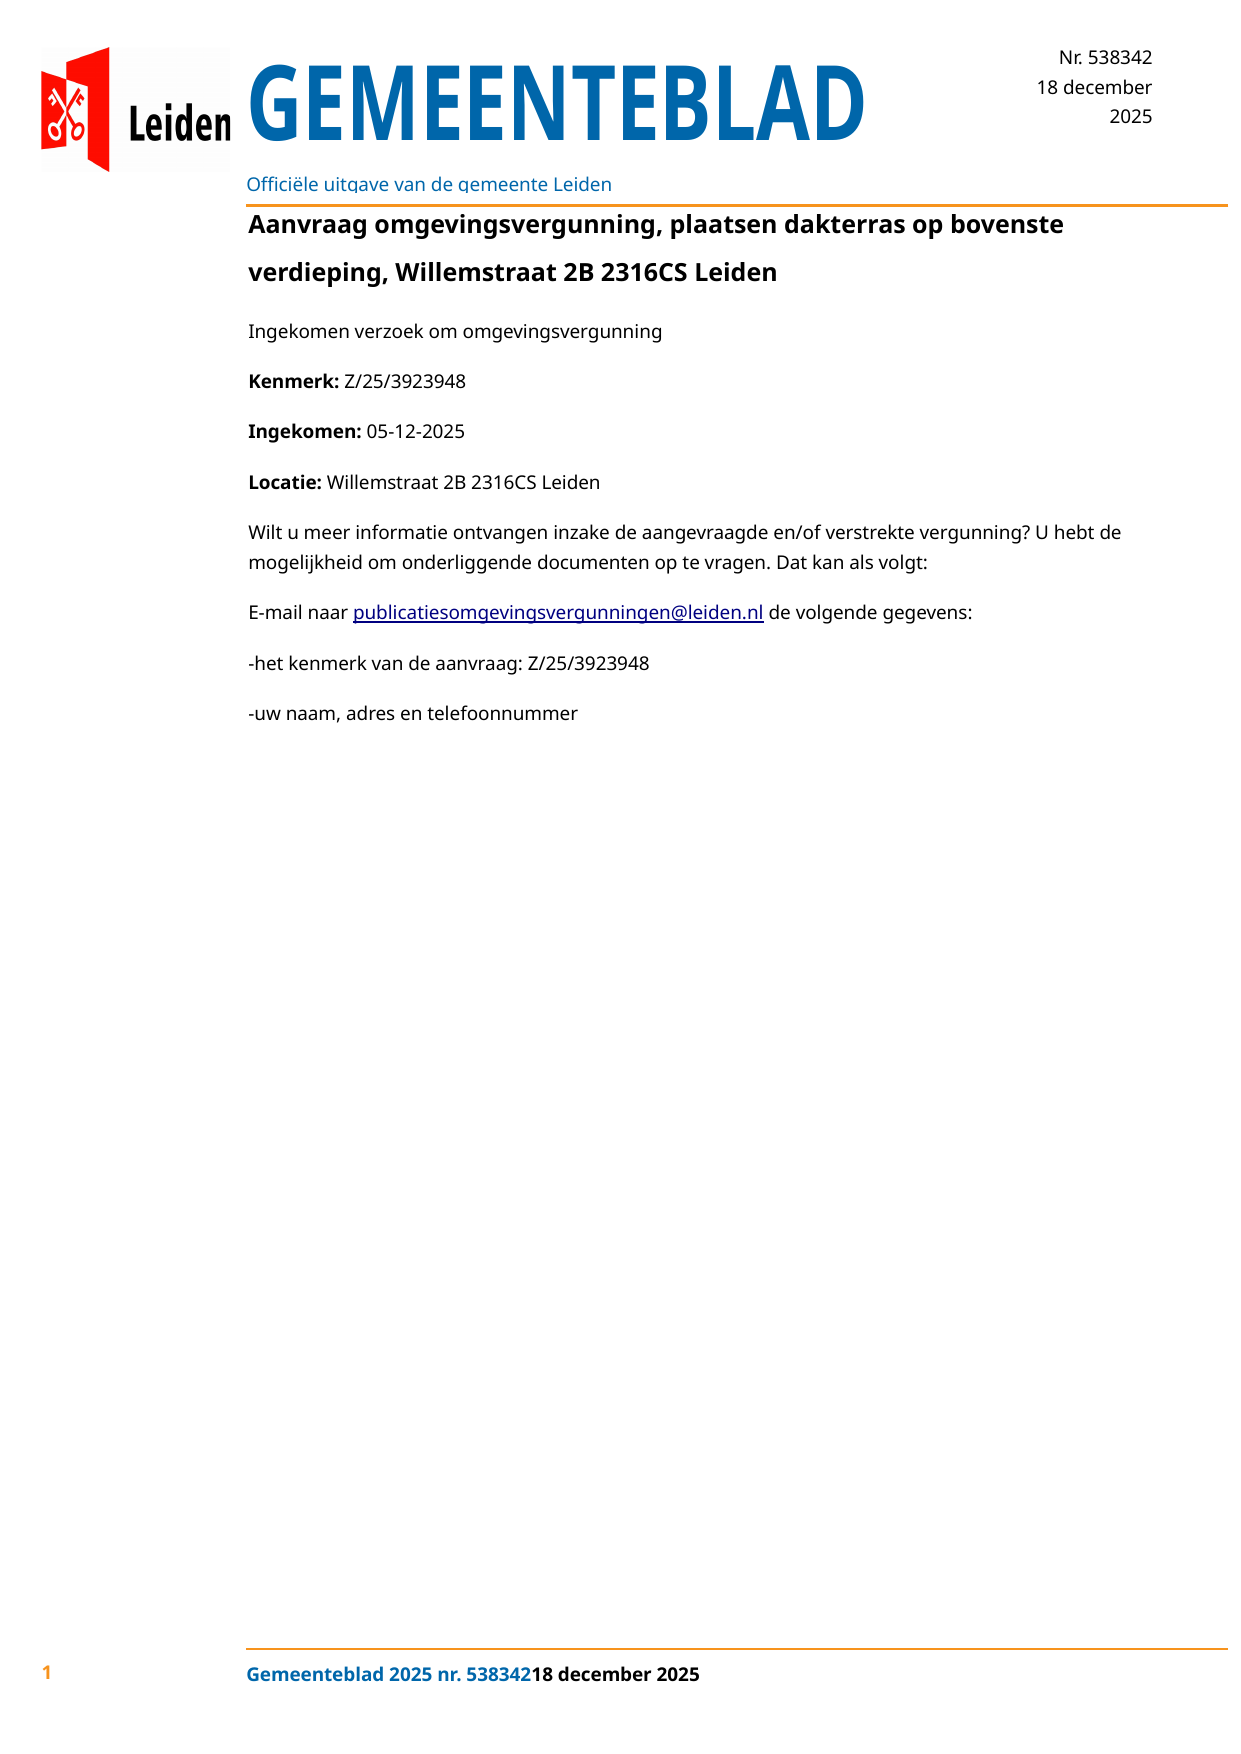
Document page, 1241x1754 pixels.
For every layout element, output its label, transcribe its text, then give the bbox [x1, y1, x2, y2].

text Locatie: Willemstraat 2B 2316CS Leiden [248, 469, 1152, 495]
text Ingekomen verzoek om omgevingsvergunning [248, 318, 1152, 344]
text Wilt u meer informatie ontvangen inzake de aangevraagde en/of verstrekte vergunning? U hebt de mogelijkheid om onderliggende documenten op te vragen. Dat kan als volgt: [248, 519, 1152, 575]
picture [41, 47, 231, 172]
text -het kenmerk van de aanvraag: Z/25/3923948 [248, 650, 1152, 676]
text Ingekomen: 05-12-2025 [248, 419, 1152, 444]
text E-mail naar publicatiesomgevingsvergunningen@leiden.nl de volgende gegevens: [248, 599, 1152, 625]
text Aanvraag omgevingsvergunning, plaatsen dakterras op bovenste verdieping, Willemstraat 2B 2316CS Leiden [248, 207, 1152, 288]
text Kenmerk: Z/25/3923948 [248, 368, 1152, 394]
text -uw naam, adres en telefoonnummer [248, 700, 1152, 726]
